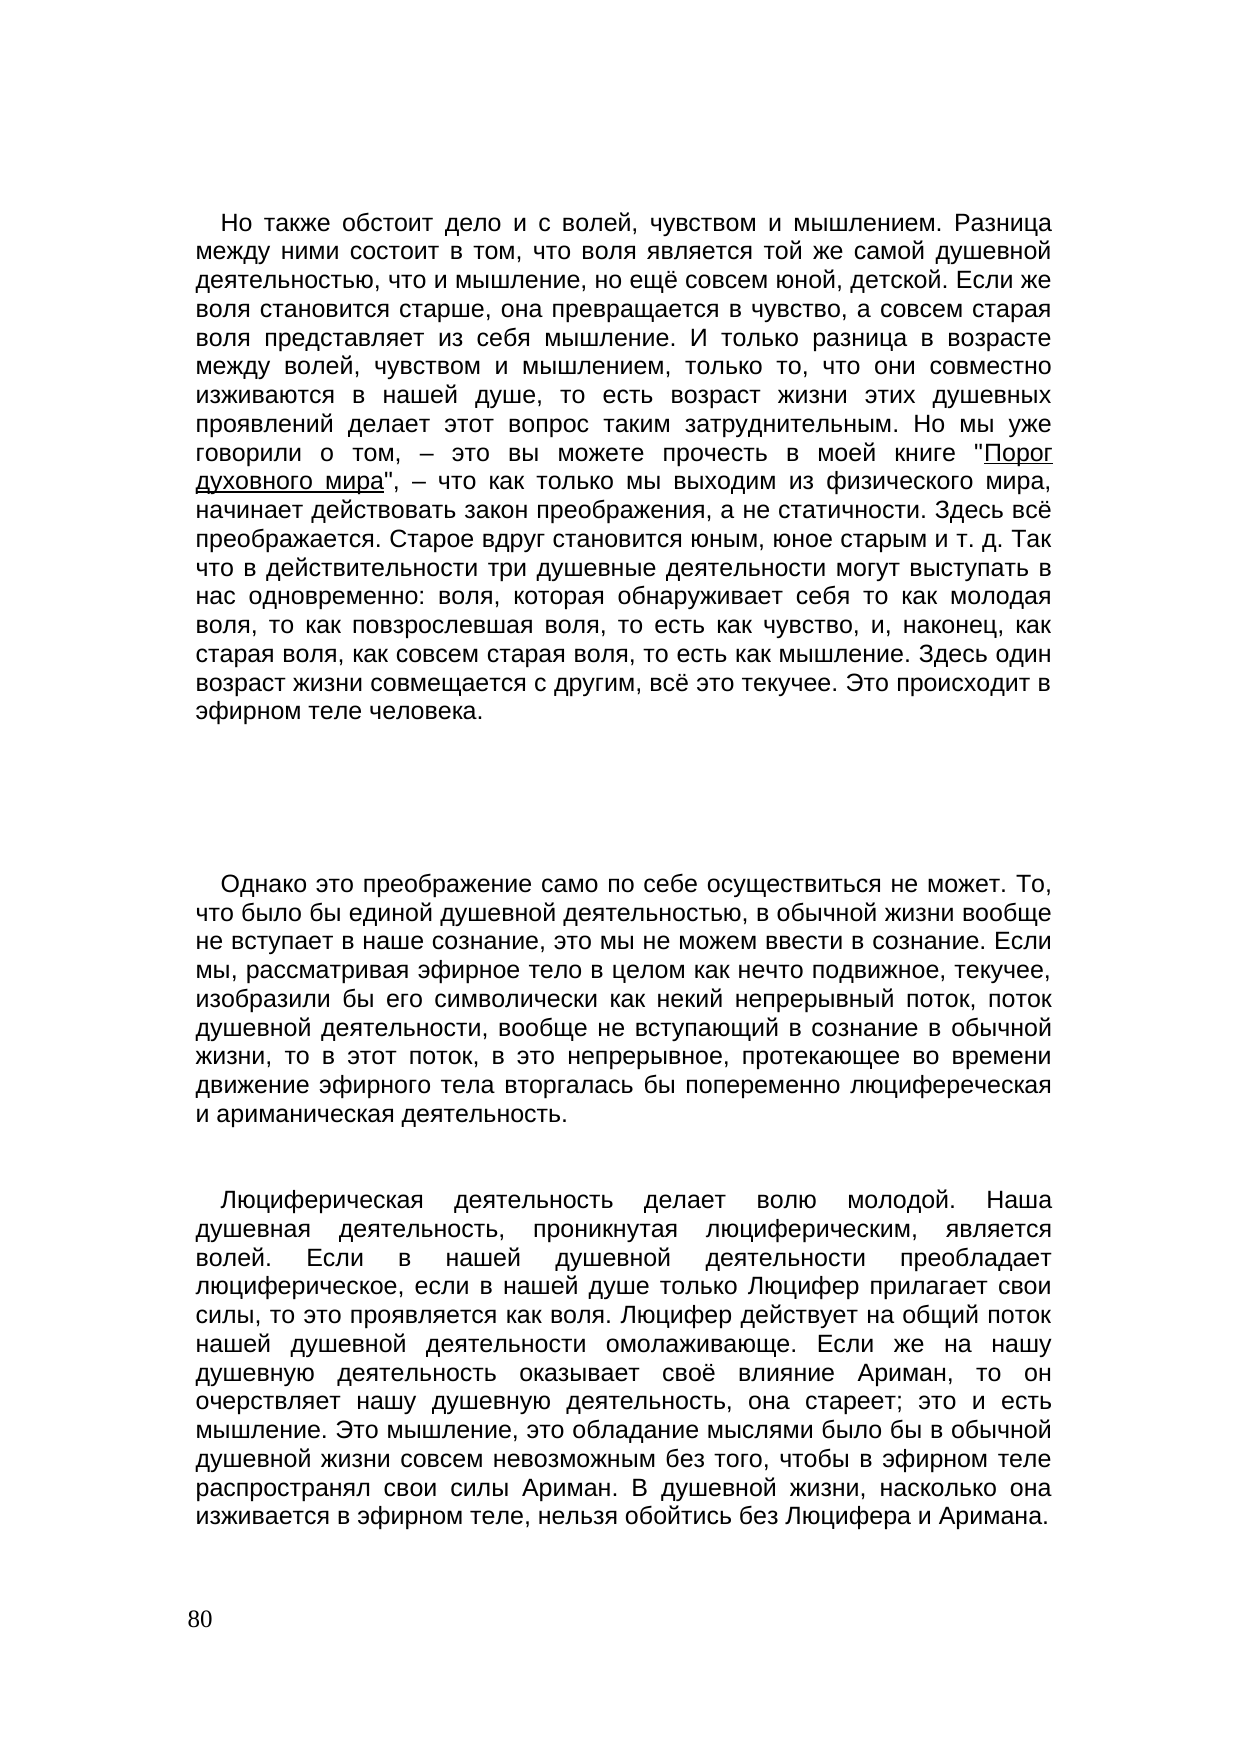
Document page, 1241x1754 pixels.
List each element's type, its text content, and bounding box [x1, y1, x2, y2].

text Однако это преображение само по себе осуществиться не может. То, что было бы единой душевной деятельностью, в обычной жизни вообще не вступает в наше сознание, это мы не можем ввести в сознание. Если мы, рассматривая эфирное тело в целом как нечто подвижное, текучее, изобразили бы его символически как некий непрерывный поток, поток душевной деятельности, вообще не вступающий в сознание в обычной жизни, то в этот поток, в это непрерывное, протекающее во времени движение эфирного тела вторгалась бы попеременно люцифереческая и ариманическая деятельность. [195, 869, 1053, 1127]
text Люциферическая деятельность делает волю молодой. Наша душевная деятельность, проникнутая люциферическим, является волей. Если в нашей душевной деятельности преобладает люциферическое, если в нашей душе только Люцифер прилагает свои силы, то это проявляется как воля. Люцифер действует на общий поток нашей душевной деятельности омолаживающе. Если же на нашу душевную деятельность оказывает своё влияние Ариман, то он очерствляет нашу душевную деятельность, она стареет; это и есть мышление. Это мышление, это обладание мыслями было бы в обычной душевной жизни совсем невозможным без того, чтобы в эфирном теле распространял свои силы Ариман. В душевной жизни, насколько она изживается в эфирном теле, нельзя обойтись без Люцифера и Аримана. [195, 1185, 1053, 1530]
text Но также обстоит дело и с волей, чувством и мышлением. Разница между ними состоит в том, что воля является той же самой душевной деятельностью, что и мышление, но ещё совсем юной, детской. Если же воля становится старше, она превращается в чувство, а совсем старая воля представляет из себя мышление. И только разница в возрасте между волей, чувством и мышлением, только то, что они совместно изживаются в нашей душе, то есть возраст жизни этих душевных проявлений делает этот вопрос таким затруднительным. Но мы уже говорили о том, – это вы можете прочесть в моей книге "Порог духовного мира", – что как только мы выходим из физического мира, начинает действовать закон преображения, а не статичности. Здесь всё преображается. Старое вдруг становится юным, юное старым и т. д. Так что в действительности три душевные деятельности могут выступать в нас одновременно: воля, которая обнаруживает себя то как молодая воля, то как повзрослевшая воля, то есть как чувство, и, наконец, как старая воля, как совсем старая воля, то есть как мышление. Здесь один возраст жизни совмещается с другим, всё это текучее. Это происходит в эфирном теле человека. [195, 207, 1053, 725]
